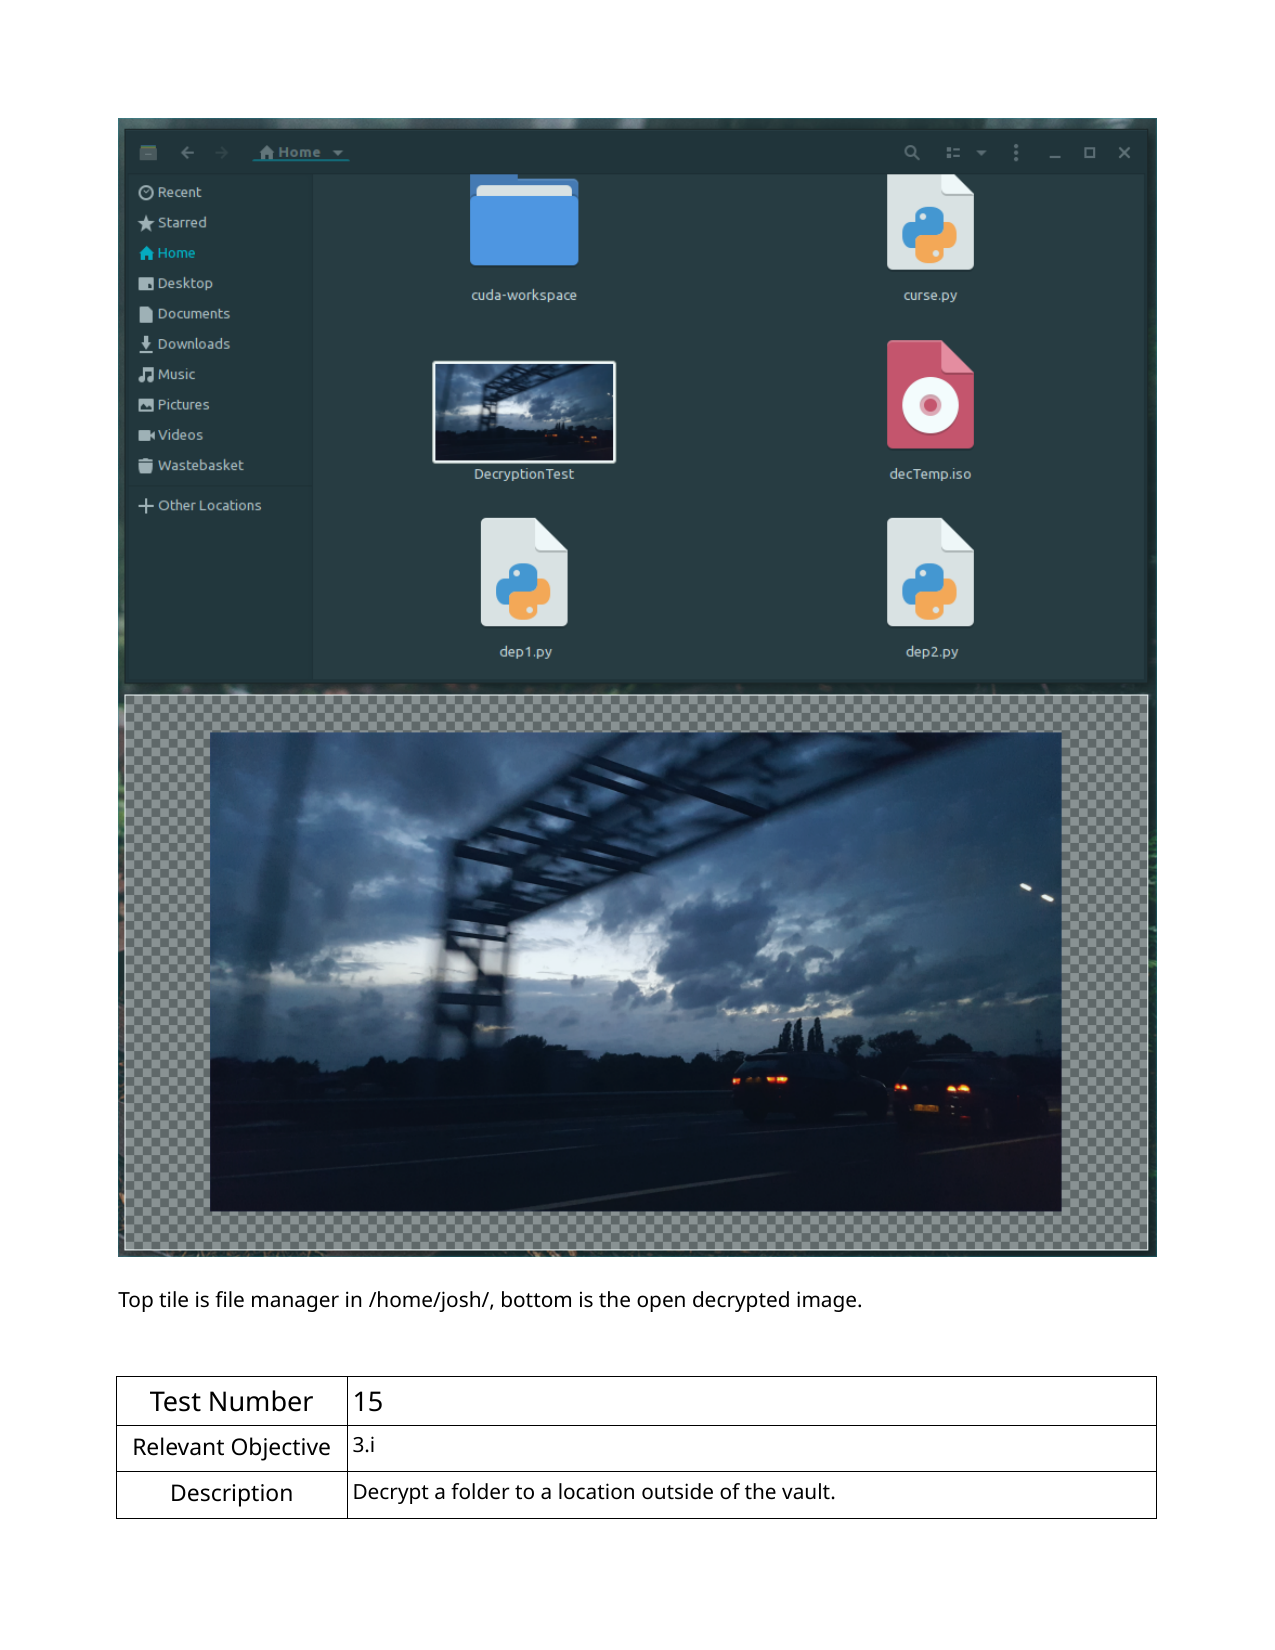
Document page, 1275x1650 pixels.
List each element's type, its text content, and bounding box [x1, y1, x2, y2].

table_cell Relevant Objective [117, 1426, 347, 1471]
table_header Test Number [117, 1377, 347, 1424]
table_header 15 [348, 1377, 1156, 1424]
picture [118, 118, 1157, 1257]
table_cell Description [117, 1472, 347, 1518]
table_cell Decrypt a folder to a location outside of the vault. [348, 1472, 1156, 1518]
table_cell 3.i [348, 1426, 1156, 1471]
text Top tile is file manager in /home/josh/, bottom is the open decrypted image. [118, 1285, 1157, 1313]
